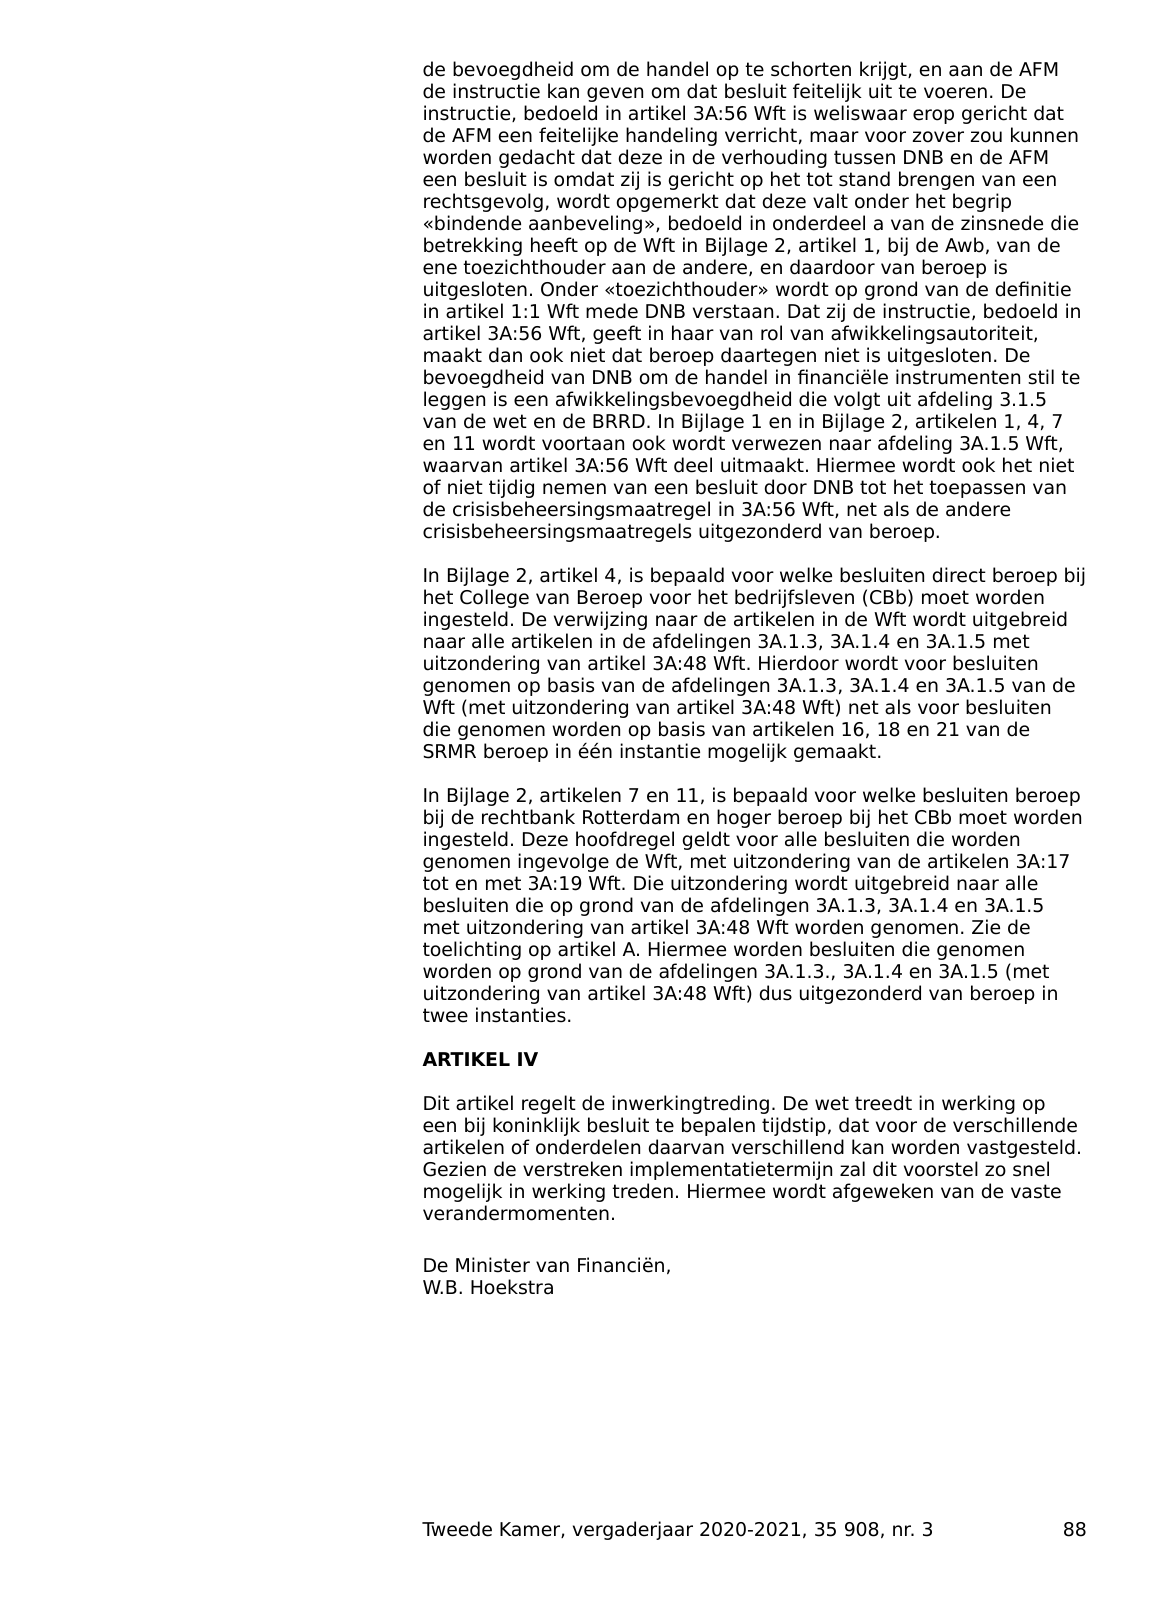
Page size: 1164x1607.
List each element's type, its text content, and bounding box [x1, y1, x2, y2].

subtitle ARTIKEL IV [422, 1049, 1087, 1071]
text In Bijlage 2, artikelen 7 en 11, is bepaald voor welke besluiten beroep bij de rechtbank Rotterdam en hoger beroep bij het CBb moet worden ingesteld. Deze hoofdregel geldt voor alle besluiten die worden genomen ingevolge de Wft, met uitzondering van de artikelen 3A:17 tot en met 3A:19 Wft. Die uitzondering wordt uitgebreid naar alle besluiten die op grond van de afdelingen 3A.1.3, 3A.1.4 en 3A.1.5 met uitzondering van artikel 3A:48 Wft worden genomen. Zie de toelichting op artikel A. Hiermee worden besluiten die genomen worden op grond van de afdelingen 3A.1.3., 3A.1.4 en 3A.1.5 (met uitzondering van artikel 3A:48 Wft) dus uitgezonderd van beroep in twee instanties. [422, 785, 1087, 1027]
text In Bijlage 2, artikel 4, is bepaald voor welke besluiten direct beroep bij het College van Beroep voor het bedrijfsleven (CBb) moet worden ingesteld. De verwijzing naar de artikelen in de Wft wordt uitgebreid naar alle artikelen in de afdelingen 3A.1.3, 3A.1.4 en 3A.1.5 met uitzondering van artikel 3A:48 Wft. Hierdoor wordt voor besluiten genomen op basis van de afdelingen 3A.1.3, 3A.1.4 en 3A.1.5 van de Wft (met uitzondering van artikel 3A:48 Wft) net als voor besluiten die genomen worden op basis van artikelen 16, 18 en 21 van de SRMR beroep in één instantie mogelijk gemaakt. [422, 565, 1087, 763]
text Dit artikel regelt de inwerkingtreding. De wet treedt in werking op een bij koninklijk besluit te bepalen tijdstip, dat voor de verschillende artikelen of onderdelen daarvan verschillend kan worden vastgesteld. Gezien de verstreken implementatietermijn zal dit voorstel zo snel mogelijk in werking treden. Hiermee wordt afgeweken van de vaste verandermomenten. [422, 1093, 1087, 1225]
text de bevoegdheid om de handel op te schorten krijgt, en aan de AFM de instructie kan geven om dat besluit feitelijk uit te voeren. De instructie, bedoeld in artikel 3A:56 Wft is weliswaar erop gericht dat de AFM een feitelijke handeling verricht, maar voor zover zou kunnen worden gedacht dat deze in de verhouding tussen DNB en de AFM een besluit is omdat zij is gericht op het tot stand brengen van een rechtsgevolg, wordt opgemerkt dat deze valt onder het begrip «bindende aanbeveling», bedoeld in onderdeel a van de zinsnede die betrekking heeft op de Wft in Bijlage 2, artikel 1, bij de Awb, van de ene toezichthouder aan de andere, en daardoor van beroep is uitgesloten. Onder «toezichthouder» wordt op grond van de definitie in artikel 1:1 Wft mede DNB verstaan. Dat zij de instructie, bedoeld in artikel 3A:56 Wft, geeft in haar van rol van afwikkelingsautoriteit, maakt dan ook niet dat beroep daartegen niet is uitgesloten. De bevoegdheid van DNB om de handel in financiële instrumenten stil te leggen is een afwikkelingsbevoegdheid die volgt uit afdeling 3.1.5 van de wet en de BRRD. In Bijlage 1 en in Bijlage 2, artikelen 1, 4, 7 en 11 wordt voortaan ook wordt verwezen naar afdeling 3A.1.5 Wft, waarvan artikel 3A:56 Wft deel uitmaakt. Hiermee wordt ook het niet of niet tijdig nemen van een besluit door DNB tot het toepassen van de crisisbeheersingsmaatregel in 3A:56 Wft, net als de andere crisisbeheersingsmaatregels uitgezonderd van beroep. [422, 59, 1087, 543]
text De Minister van Financiën, W.B. Hoekstra [422, 1255, 1087, 1299]
